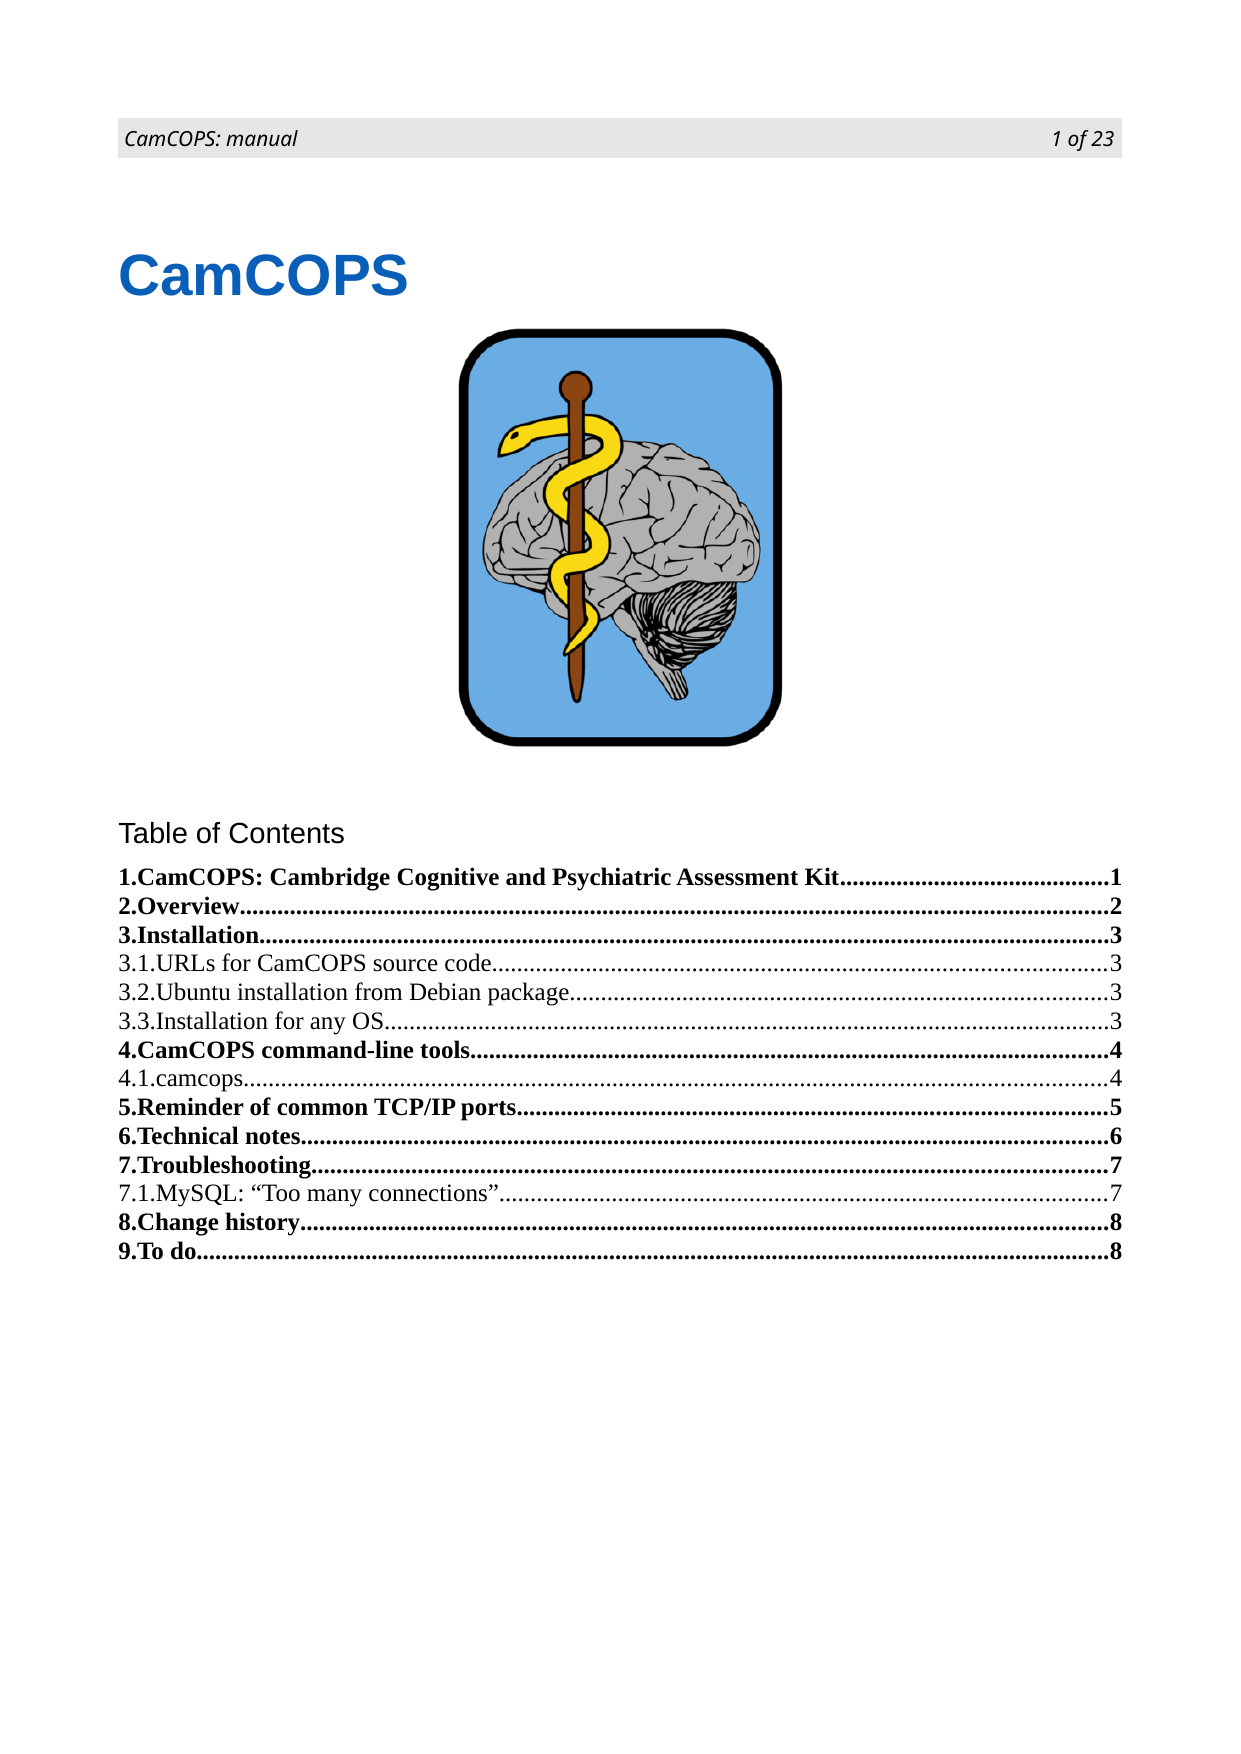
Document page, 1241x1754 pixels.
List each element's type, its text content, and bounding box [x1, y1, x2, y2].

text 1.CamCOPS: Cambridge Cognitive and Psychiatric Assessment Kit 1 [118, 862, 1122, 891]
text 7.Troubleshooting 7 [118, 1150, 1122, 1178]
text 5.Reminder of common TCP/IP ports 5 [118, 1092, 1122, 1121]
text 6.Technical notes 6 [118, 1121, 1122, 1150]
text 3.2.Ubuntu installation from Debian package 3 [118, 977, 1122, 1006]
title CamCOPS [118, 241, 1122, 308]
text 9.To do 8 [118, 1236, 1122, 1265]
text 3.3.Installation for any OS 3 [118, 1006, 1122, 1035]
text 4.1.camcops 4 [118, 1063, 1122, 1092]
picture [403, 320, 837, 754]
text 3.1.URLs for CamCOPS source code 3 [118, 948, 1122, 977]
text 4.CamCOPS command-line tools 4 [118, 1035, 1122, 1063]
text 7.1.MySQL: “Too many connections” 7 [118, 1178, 1122, 1207]
text 3.Installation 3 [118, 920, 1122, 948]
text 8.Change history 8 [118, 1207, 1122, 1236]
subtitle Table of Contents [118, 816, 1122, 850]
text 2.Overview 2 [118, 891, 1122, 920]
